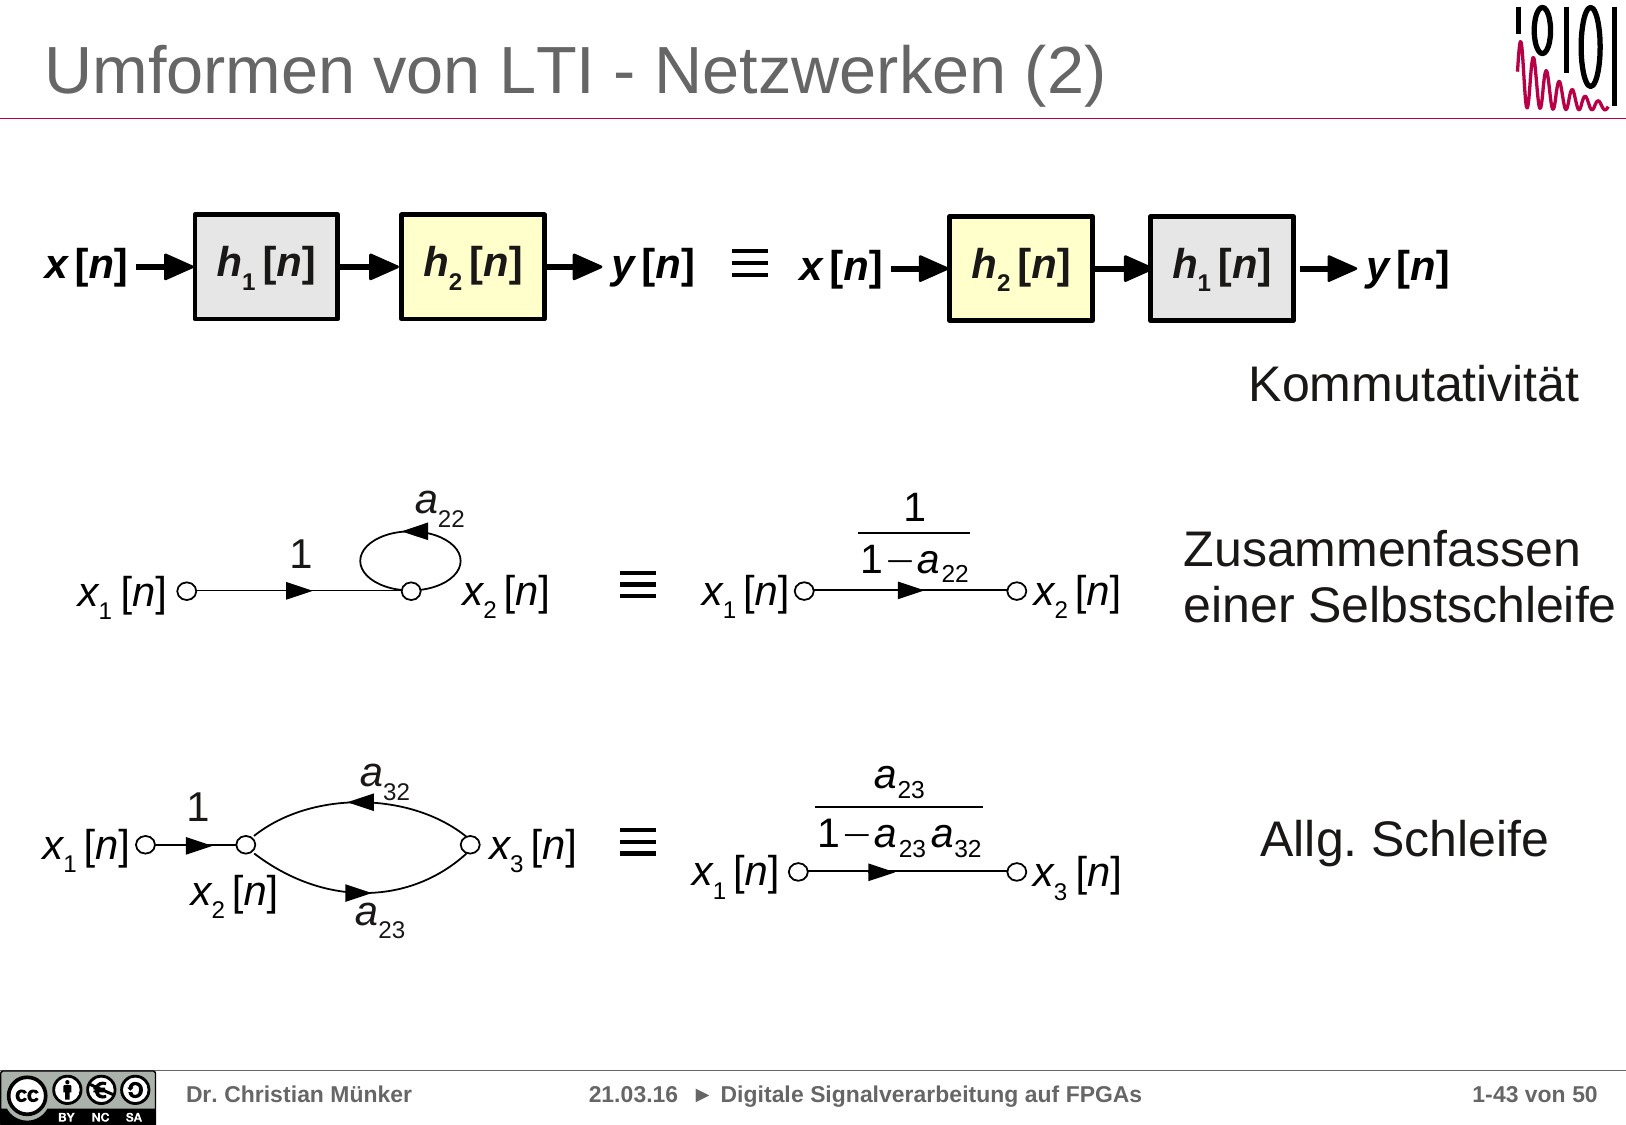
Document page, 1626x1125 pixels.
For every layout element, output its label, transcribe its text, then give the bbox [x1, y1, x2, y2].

text_box Zusammenfassen einer Selbstschleife [1169, 513, 1626, 641]
text_box y [n] [596, 233, 711, 301]
text_box a22 [414, 470, 466, 538]
text_box [460, 835, 480, 854]
title Umformen von LTI - Netzwerken (2) [44, 17, 1376, 130]
text_box x2 [n] [462, 557, 551, 634]
text_box x2 [n] [1033, 557, 1122, 634]
text_box h2 [n] [401, 214, 545, 319]
text_box [794, 582, 814, 600]
text_box [177, 582, 197, 601]
text_box x3 [n] [489, 821, 577, 879]
text_box [236, 835, 256, 854]
text_box 1 [186, 776, 207, 838]
text_box h1 [n] [194, 214, 338, 319]
text_box Kommutativität [1234, 348, 1595, 419]
text_box Allg. Schleife [1246, 803, 1565, 875]
text_box y [n] [1351, 235, 1465, 303]
picture [1512, 0, 1624, 114]
text_box [788, 863, 808, 881]
text_box x3 [n] [1032, 849, 1123, 907]
text_box 1 [289, 524, 310, 585]
text_box x [n] [29, 233, 144, 301]
text_box [135, 835, 156, 854]
text_box [1007, 863, 1027, 881]
text_box x1 [n] [701, 557, 790, 634]
text_box a23 [355, 887, 399, 892]
text_box x [n] [784, 235, 898, 303]
chart [850, 484, 979, 589]
text_box x1 [n] [691, 847, 780, 906]
text_box a23 [355, 889, 406, 944]
text_box [401, 582, 421, 601]
text_box a32 [359, 748, 411, 806]
text_box [1007, 582, 1027, 600]
text_box x2 [n] [190, 866, 279, 925]
text_box h1 [n] [1150, 216, 1294, 321]
text_box h2 [n] [949, 216, 1093, 321]
text_box x1 [n] [42, 821, 130, 879]
chart [807, 751, 992, 862]
text_box x1 [n] [77, 559, 167, 636]
